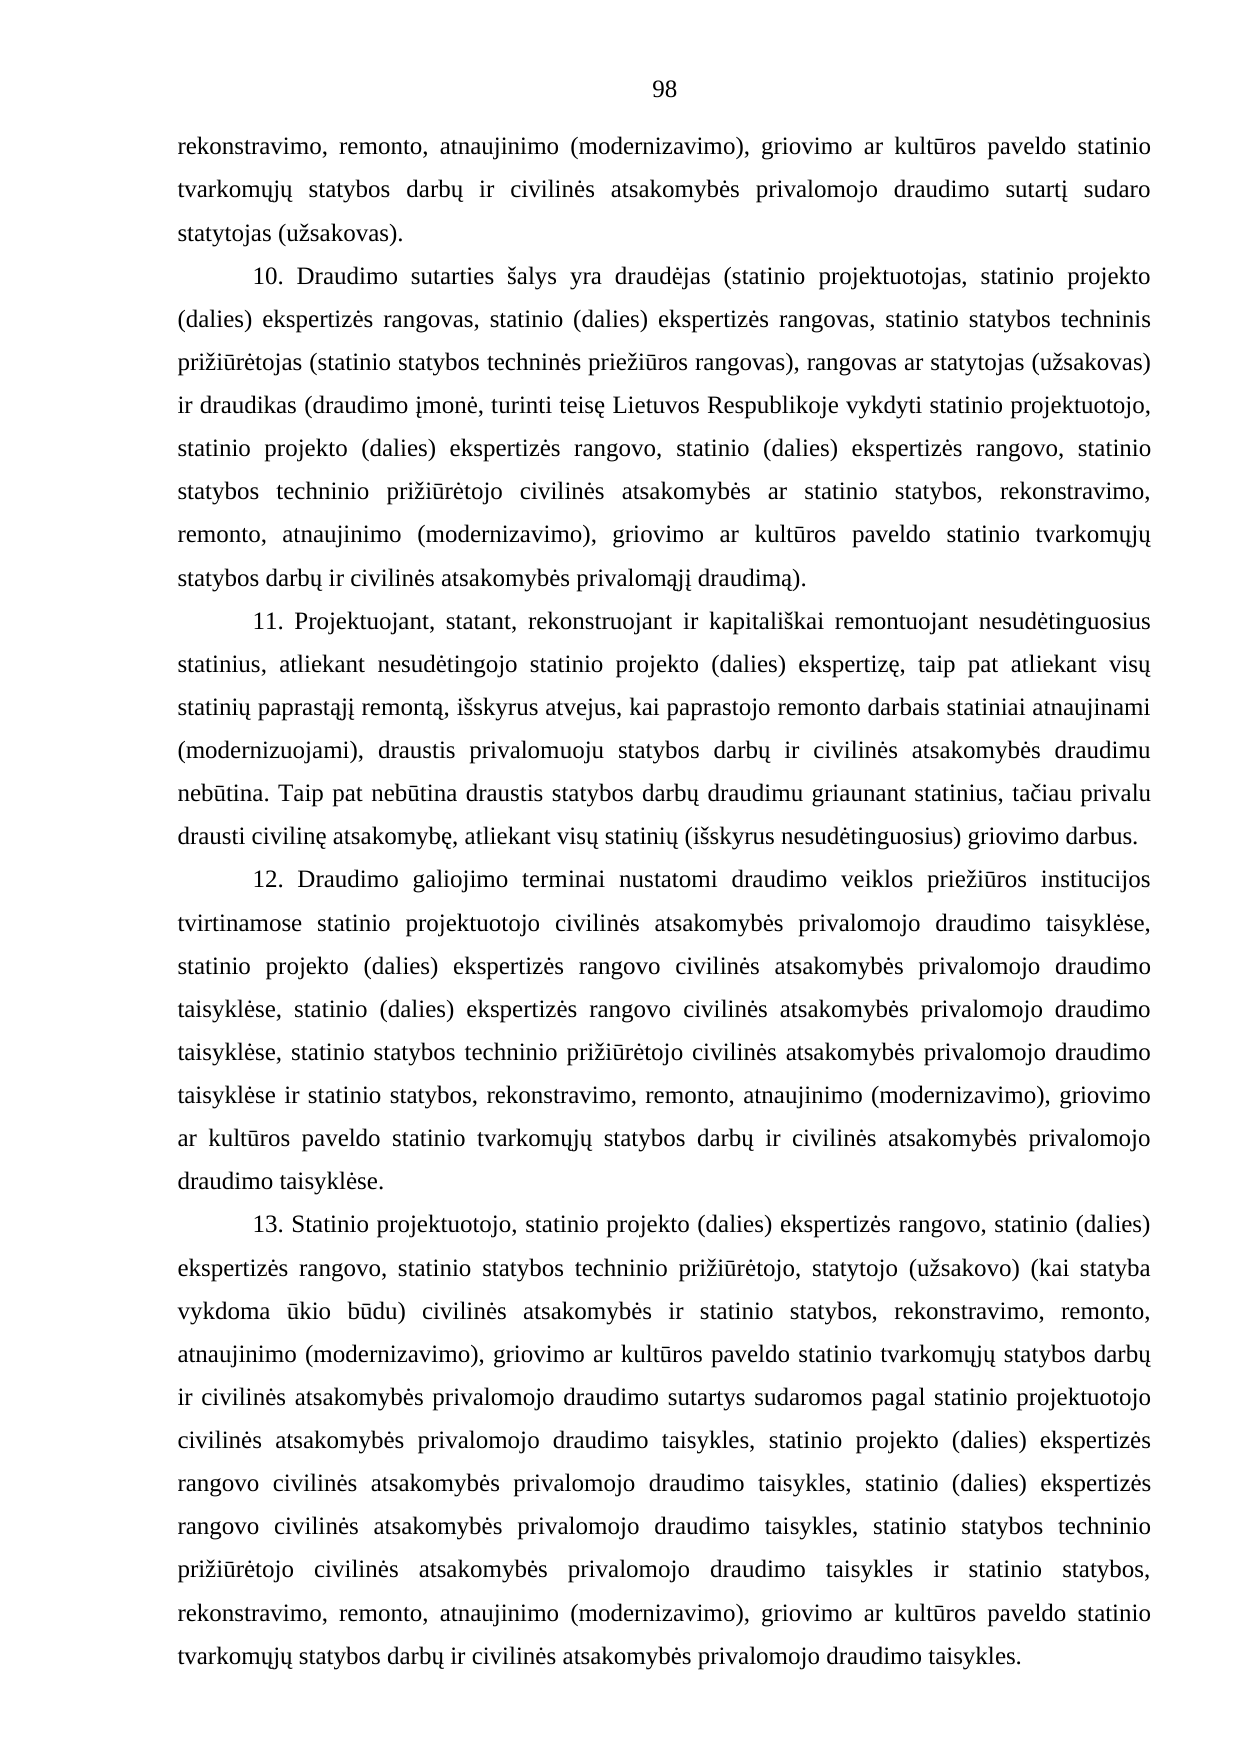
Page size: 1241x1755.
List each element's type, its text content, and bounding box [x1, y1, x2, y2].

text 12. Draudimo galiojimo terminai nustatomi draudimo veiklos priežiūros institucijos tvirtinamose statinio projektuotojo civilinės atsakomybės privalomojo draudimo taisyklėse, statinio projekto (dalies) ekspertizės rangovo civilinės atsakomybės privalomojo draudimo taisyklėse, statinio (dalies) ekspertizės rangovo civilinės atsakomybės privalomojo draudimo taisyklėse, statinio statybos techninio prižiūrėtojo civilinės atsakomybės privalomojo draudimo taisyklėse ir statinio statybos, rekonstravimo, remonto, atnaujinimo (modernizavimo), griovimo ar kultūros paveldo statinio tvarkomųjų statybos darbų ir civilinės atsakomybės privalomojo draudimo taisyklėse. [177, 864, 1152, 1195]
text 10. Draudimo sutarties šalys yra draudėjas (statinio projektuotojas, statinio projekto (dalies) ekspertizės rangovas, statinio (dalies) ekspertizės rangovas, statinio statybos techninis prižiūrėtojas (statinio statybos techninės priežiūros rangovas), rangovas ar statytojas (užsakovas) ir draudikas (draudimo įmonė, turinti teisę Lietuvos Respublikoje vykdyti statinio projektuotojo, statinio projekto (dalies) ekspertizės rangovo, statinio (dalies) ekspertizės rangovo, statinio statybos techninio prižiūrėtojo civilinės atsakomybės ar statinio statybos, rekonstravimo, remonto, atnaujinimo (modernizavimo), griovimo ar kultūros paveldo statinio tvarkomųjų statybos darbų ir civilinės atsakomybės privalomąjį draudimą). [177, 261, 1152, 591]
text 13. Statinio projektuotojo, statinio projekto (dalies) ekspertizės rangovo, statinio (dalies) ekspertizės rangovo, statinio statybos techninio prižiūrėtojo, statytojo (užsakovo) (kai statyba vykdoma ūkio būdu) civilinės atsakomybės ir statinio statybos, rekonstravimo, remonto, atnaujinimo (modernizavimo), griovimo ar kultūros paveldo statinio tvarkomųjų statybos darbų ir civilinės atsakomybės privalomojo draudimo sutartys sudaromos pagal statinio projektuotojo civilinės atsakomybės privalomojo draudimo taisykles, statinio projekto (dalies) ekspertizės rangovo civilinės atsakomybės privalomojo draudimo taisykles, statinio (dalies) ekspertizės rangovo civilinės atsakomybės privalomojo draudimo taisykles, statinio statybos techninio prižiūrėtojo civilinės atsakomybės privalomojo draudimo taisykles ir statinio statybos, rekonstravimo, remonto, atnaujinimo (modernizavimo), griovimo ar kultūros paveldo statinio tvarkomųjų statybos darbų ir civilinės atsakomybės privalomojo draudimo taisykles. [177, 1209, 1152, 1669]
text 11. Projektuojant, statant, rekonstruojant ir kapitališkai remontuojant nesudėtinguosius statinius, atliekant nesudėtingojo statinio projekto (dalies) ekspertizę, taip pat atliekant visų statinių paprastąjį remontą, išskyrus atvejus, kai paprastojo remonto darbais statiniai atnaujinami (modernizuojami), draustis privalomuoju statybos darbų ir civilinės atsakomybės draudimu nebūtina. Taip pat nebūtina draustis statybos darbų draudimu griaunant statinius, tačiau privalu drausti civilinę atsakomybę, atliekant visų statinių (išskyrus nesudėtinguosius) griovimo darbus. [177, 606, 1152, 850]
text rekonstravimo, remonto, atnaujinimo (modernizavimo), griovimo ar kultūros paveldo statinio tvarkomųjų statybos darbų ir civilinės atsakomybės privalomojo draudimo sutartį sudaro statytojas (užsakovas). [177, 131, 1152, 246]
